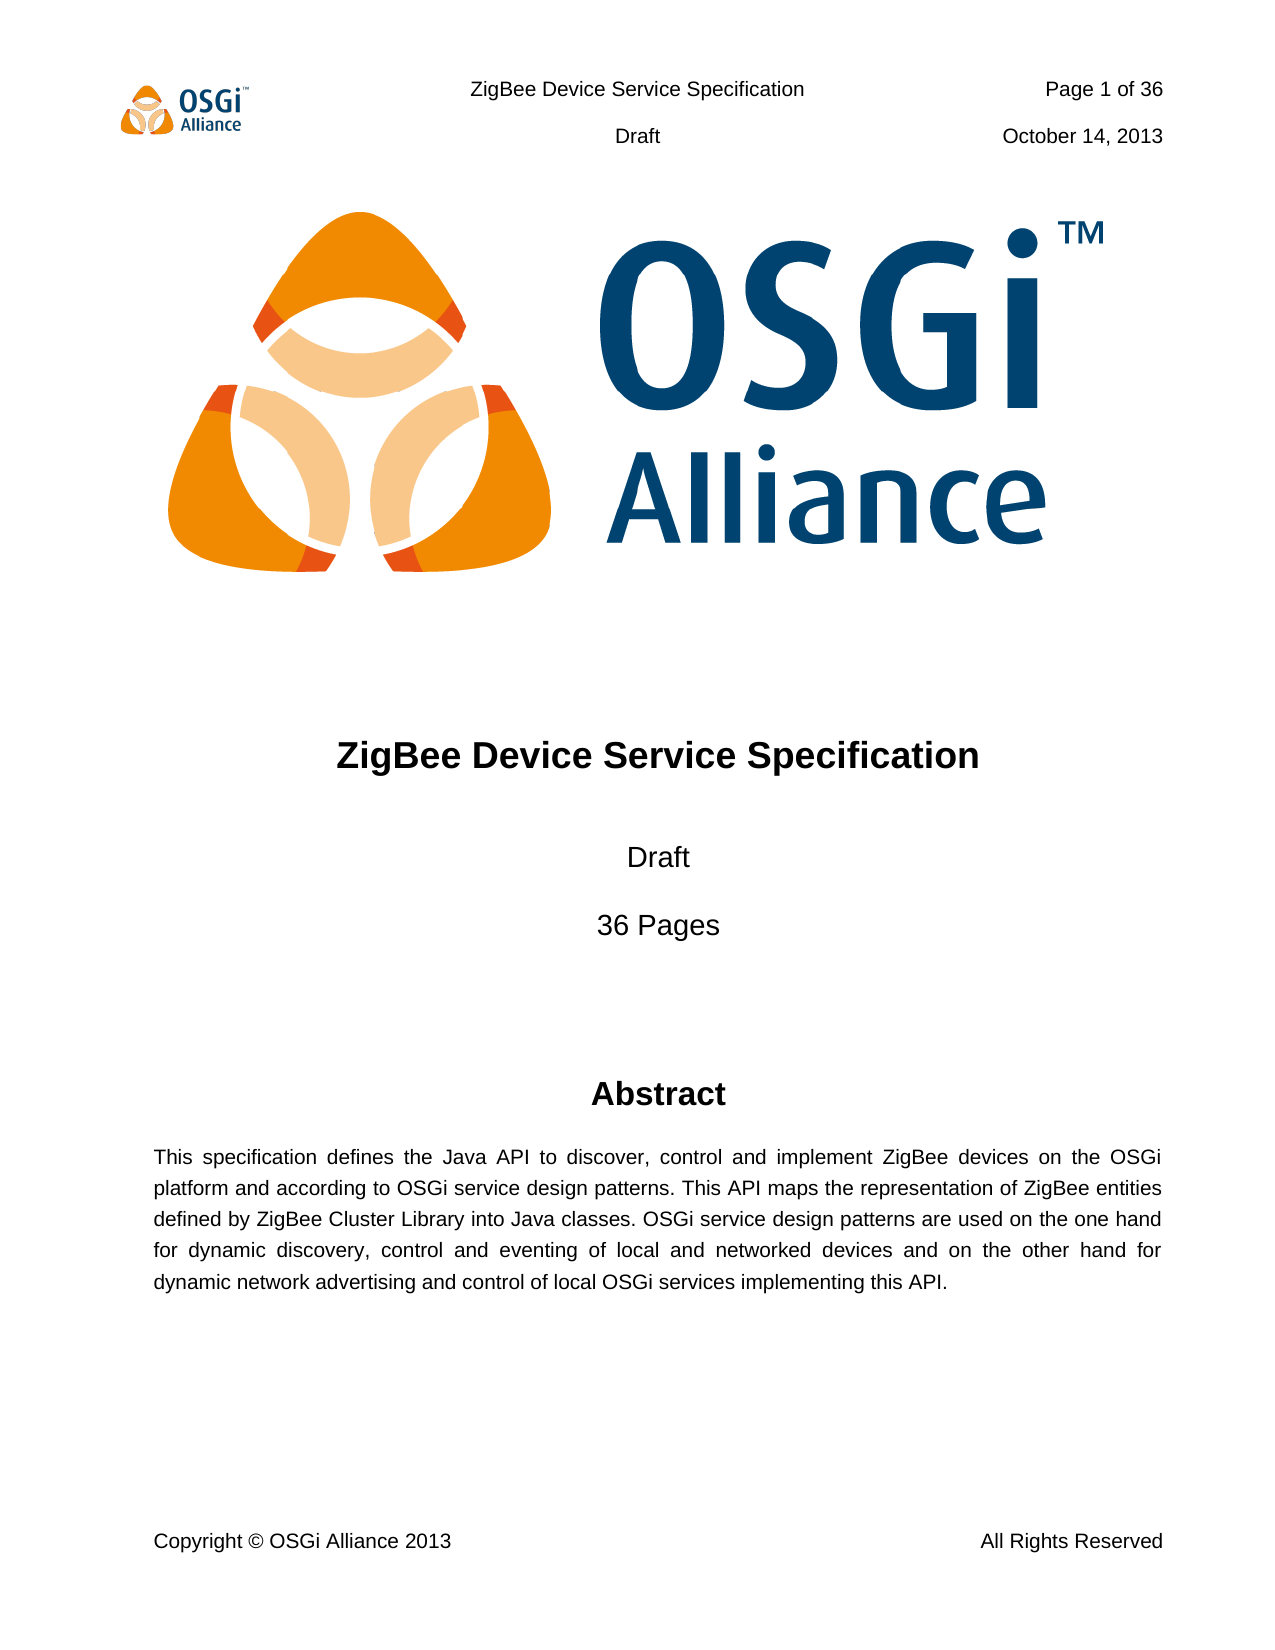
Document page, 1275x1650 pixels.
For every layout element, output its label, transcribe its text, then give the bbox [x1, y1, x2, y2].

text Abstract [153, 1074, 1163, 1112]
picture [112, 158, 1163, 626]
picture [113, 78, 257, 142]
title ZigBee Device Service Specification [153, 733, 1163, 776]
text This specification defines the Java API to discover, control and implement ZigBee devices on the OSGi platform and according to OSGi service design patterns. This API maps the representation of ZigBee entities defined by ZigBee Cluster Library into Java classes. OSGi service design patterns are used on the one hand for dynamic discovery, control and eventing of local and networked devices and on the other hand for dynamic network advertising and control of local OSGi services implementing this API. [153, 1137, 1163, 1293]
title Draft 36 Pages [153, 841, 1163, 941]
